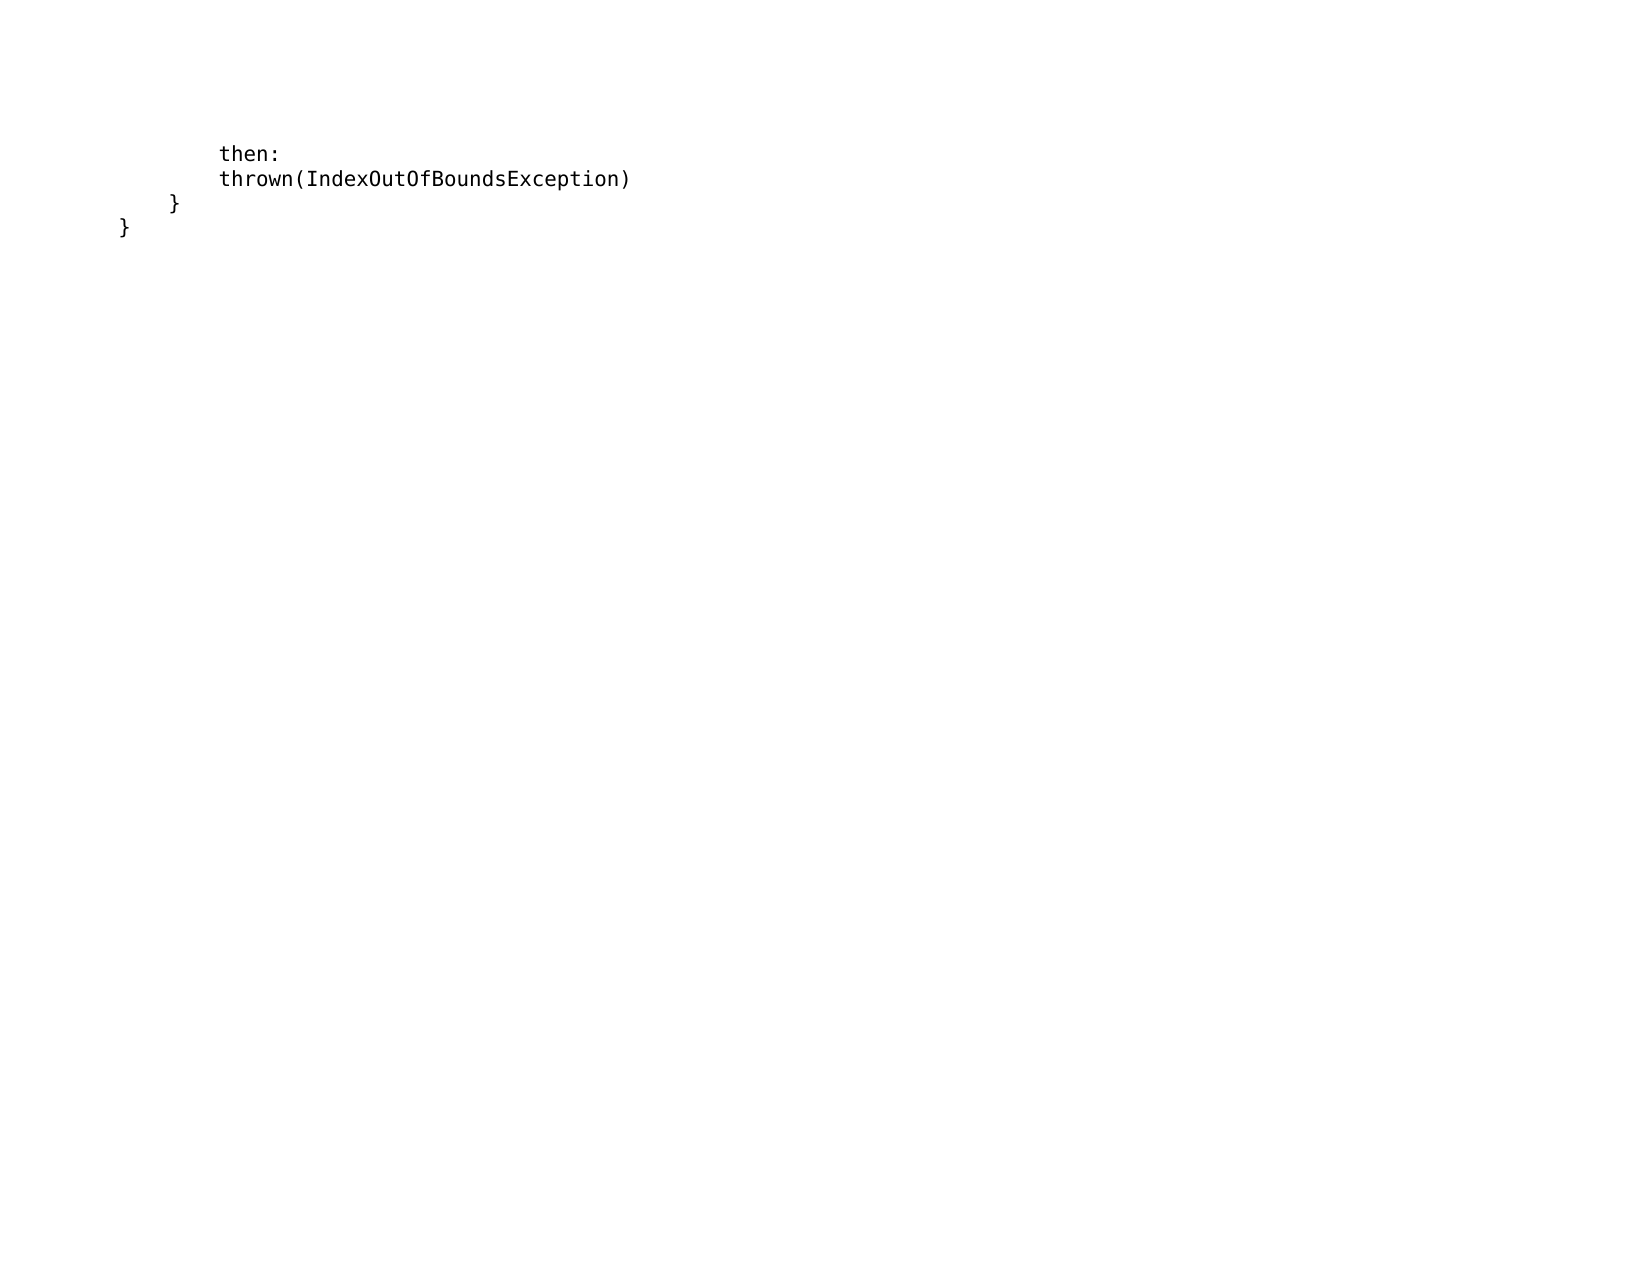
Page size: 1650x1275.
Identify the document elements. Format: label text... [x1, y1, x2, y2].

text thrown(IndexOutOfBoundsException) [118, 167, 1532, 191]
text } [118, 191, 1532, 215]
text } [118, 215, 1532, 239]
text then: [118, 142, 1532, 167]
